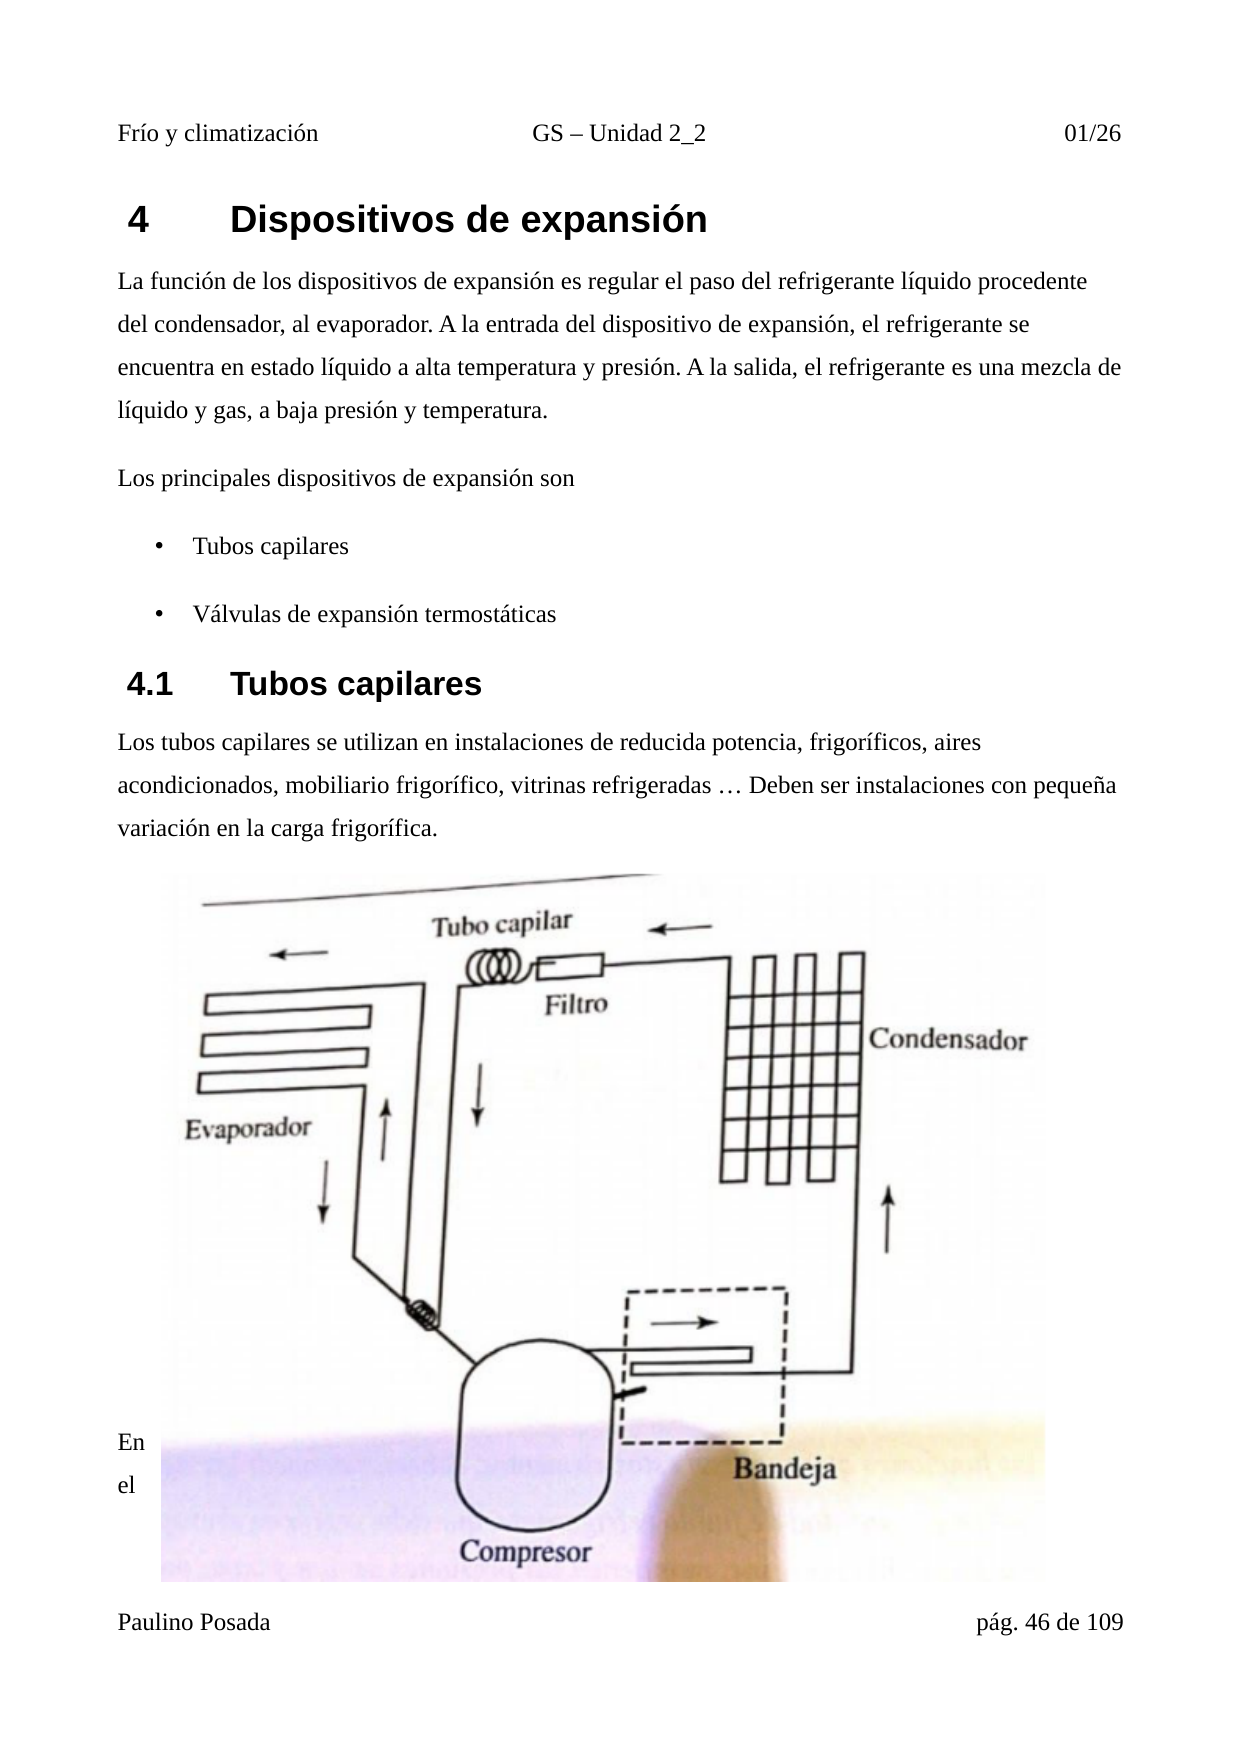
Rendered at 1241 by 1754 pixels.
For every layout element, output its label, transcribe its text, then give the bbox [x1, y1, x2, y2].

subtitle Dispositivos de expansión [117, 197, 1123, 241]
list Tubos capilares [155, 531, 1123, 560]
list Válvulas de expansión termostáticas [155, 599, 1123, 628]
text Los principales dispositivos de expansión son [117, 463, 1123, 492]
text Los tubos capilares se utilizan en instalaciones de reducida potencia, frigoríficos, aires acondicionados, mobiliario frigorífico, vitrinas refrigeradas … Deben ser instalaciones con pequeña variación en la carga frigorífica. [117, 727, 1123, 842]
text En el [117, 1427, 161, 1498]
subtitle Tubos capilares [117, 663, 1123, 702]
text La función de los dispositivos de expansión es regular el paso del refrigerante líquido procedente del condensador, al evaporador. A la entrada del dispositivo de expansión, el refrigerante se encuentra en estado líquido a alta temperatura y presión. A la salida, el refrigerante es una mezcla de líquido y gas, a baja presión y temperatura. [117, 266, 1123, 424]
picture [161, 869, 1080, 1582]
